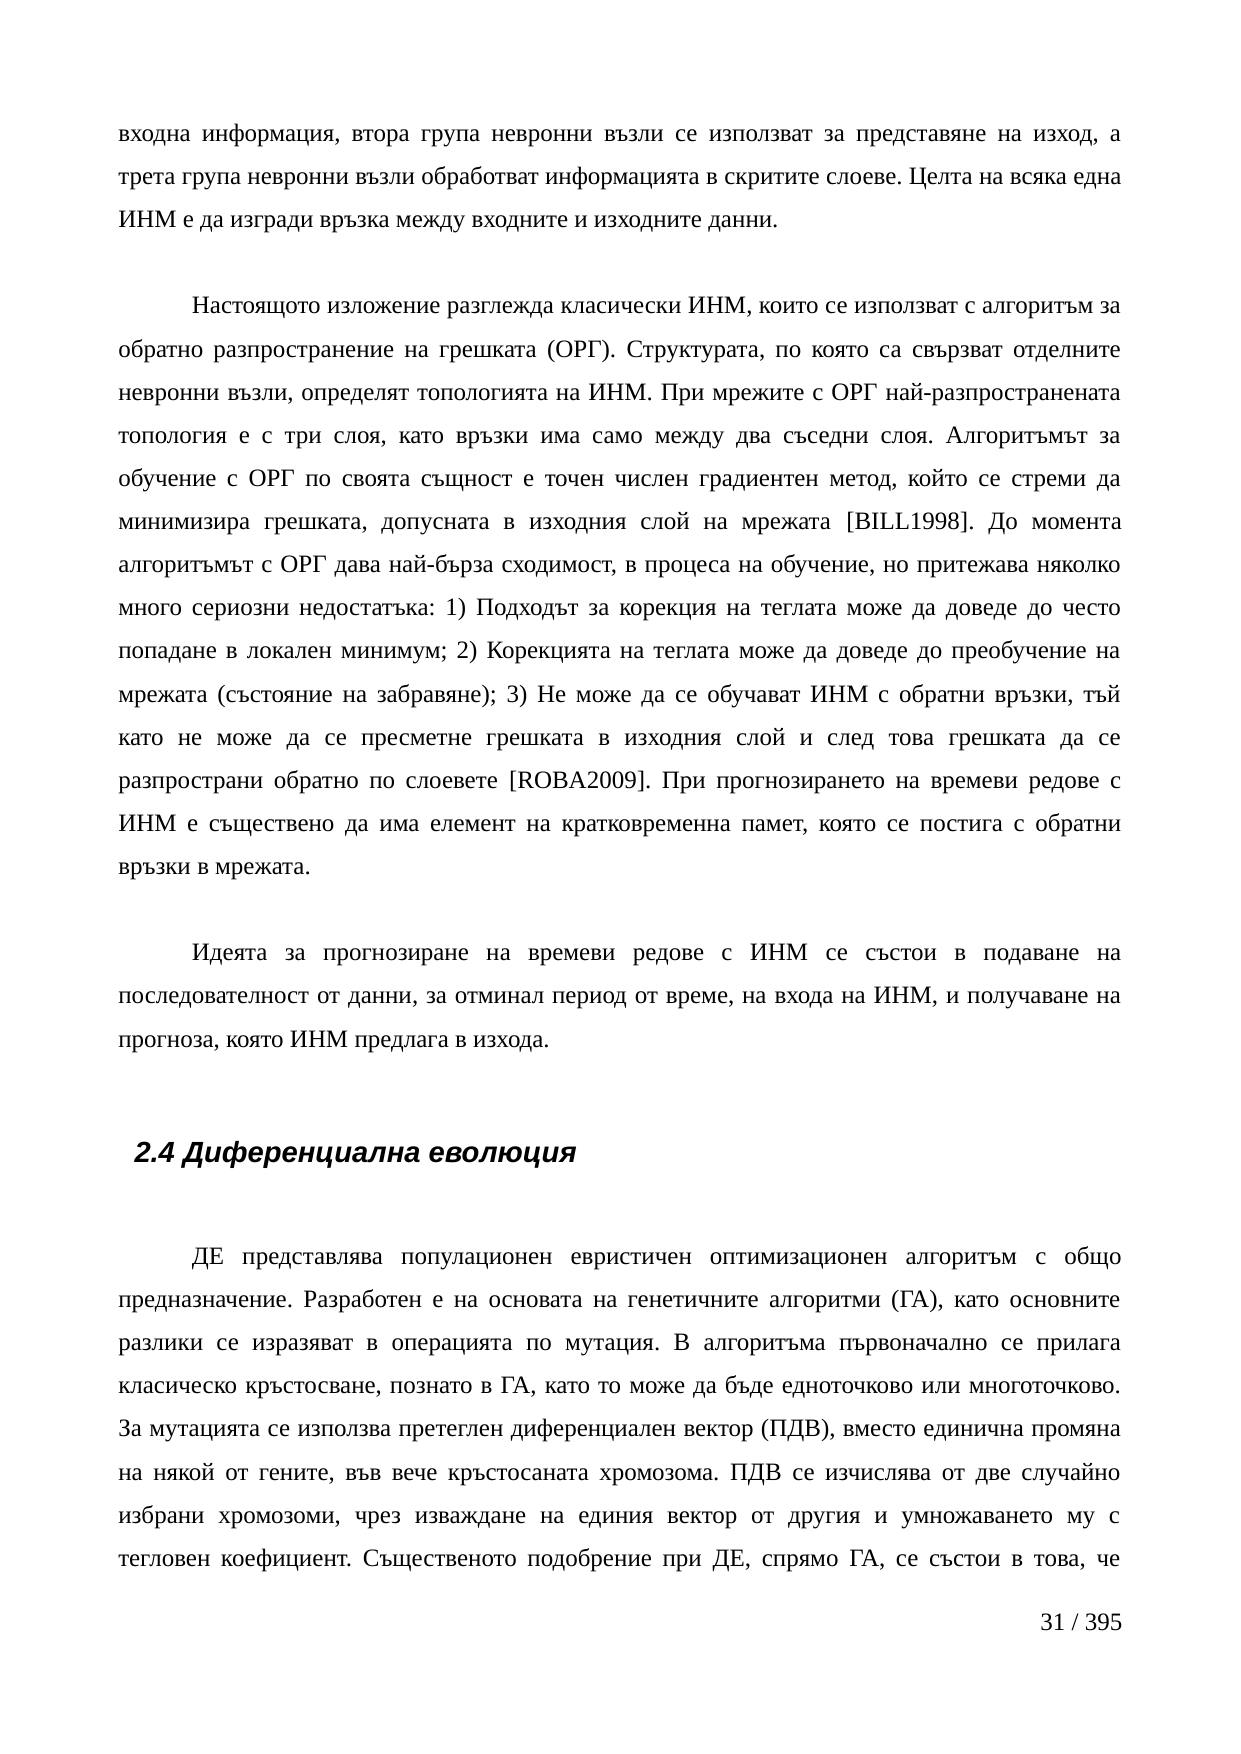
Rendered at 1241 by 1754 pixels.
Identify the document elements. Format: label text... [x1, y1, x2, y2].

subtitle 2.4 Диференциална еволюция [118, 1135, 1122, 1168]
text входна информация, втора група невронни възли се използват за представяне на изход, а трета група невронни възли обработват информацията в скритите слоеве. Целта на всяка една ИНМ е да изгради връзка между входните и изходните данни. [118, 118, 1122, 233]
text ДЕ представлява популационен евристичен оптимизационен алгоритъм с общо предназначение. Разработен е на основата на генетичните алгоритми (ГА), като основните разлики се изразяват в операцията по мутация. В алгоритъма първоначално се прилага класическо кръстосване, познато в ГА, като то може да бъде едноточково или многоточково. За мутацията се използва претеглен диференциален вектор (ПДВ), вместо единична промяна на някой от гените, във вече кръстосаната хромозома. ПДВ се изчислява от две случайно избрани хромозоми, чрез изваждане на единия вектор от другия и умножаването му с тегловен коефициент. Същественото подобрение при ДЕ, спрямо ГА, се състои в това, че [118, 1241, 1122, 1572]
text Настоящото изложение разглежда класически ИНМ, които се използват с алгоритъм за обратно разпространение на грешката (ОРГ). Структурата, по която са свързват отделните невронни възли, определят топологията на ИНМ. При мрежите с ОРГ най-разпространената топология е с три слоя, като връзки има само между два съседни слоя. Алгоритъмът за обучение с ОРГ по своята същност е точен числен градиентен метод, който се стреми да минимизира грешката, допусната в изходния слой на мрежата [BILL1998]. До момента алгоритъмът с ОРГ дава най-бърза сходимост, в процеса на обучение, но притежава няколко много сериозни недостатъка: 1) Подходът за корекция на теглата може да доведе до често попадане в локален минимум; 2) Корекцията на теглата може да доведе до преобучение на мрежата (състояние на забравяне); 3) Не може да се обучават ИНМ с обратни връзки, тъй като не може да се пресметне грешката в изходния слой и след това грешката да се разпространи обратно по слоевете [ROBA2009]. При прогнозирането на времеви редове с ИНМ е съществено да има елемент на кратковременна памет, която се постига с обратни връзки в мрежата. [118, 291, 1122, 880]
text Идеята за прогнозиране на времеви редове с ИНМ се състои в подаване на последователност от данни, за отминал период от време, на входа на ИНМ, и получаване на прогноза, която ИНМ предлага в изхода. [118, 937, 1122, 1052]
